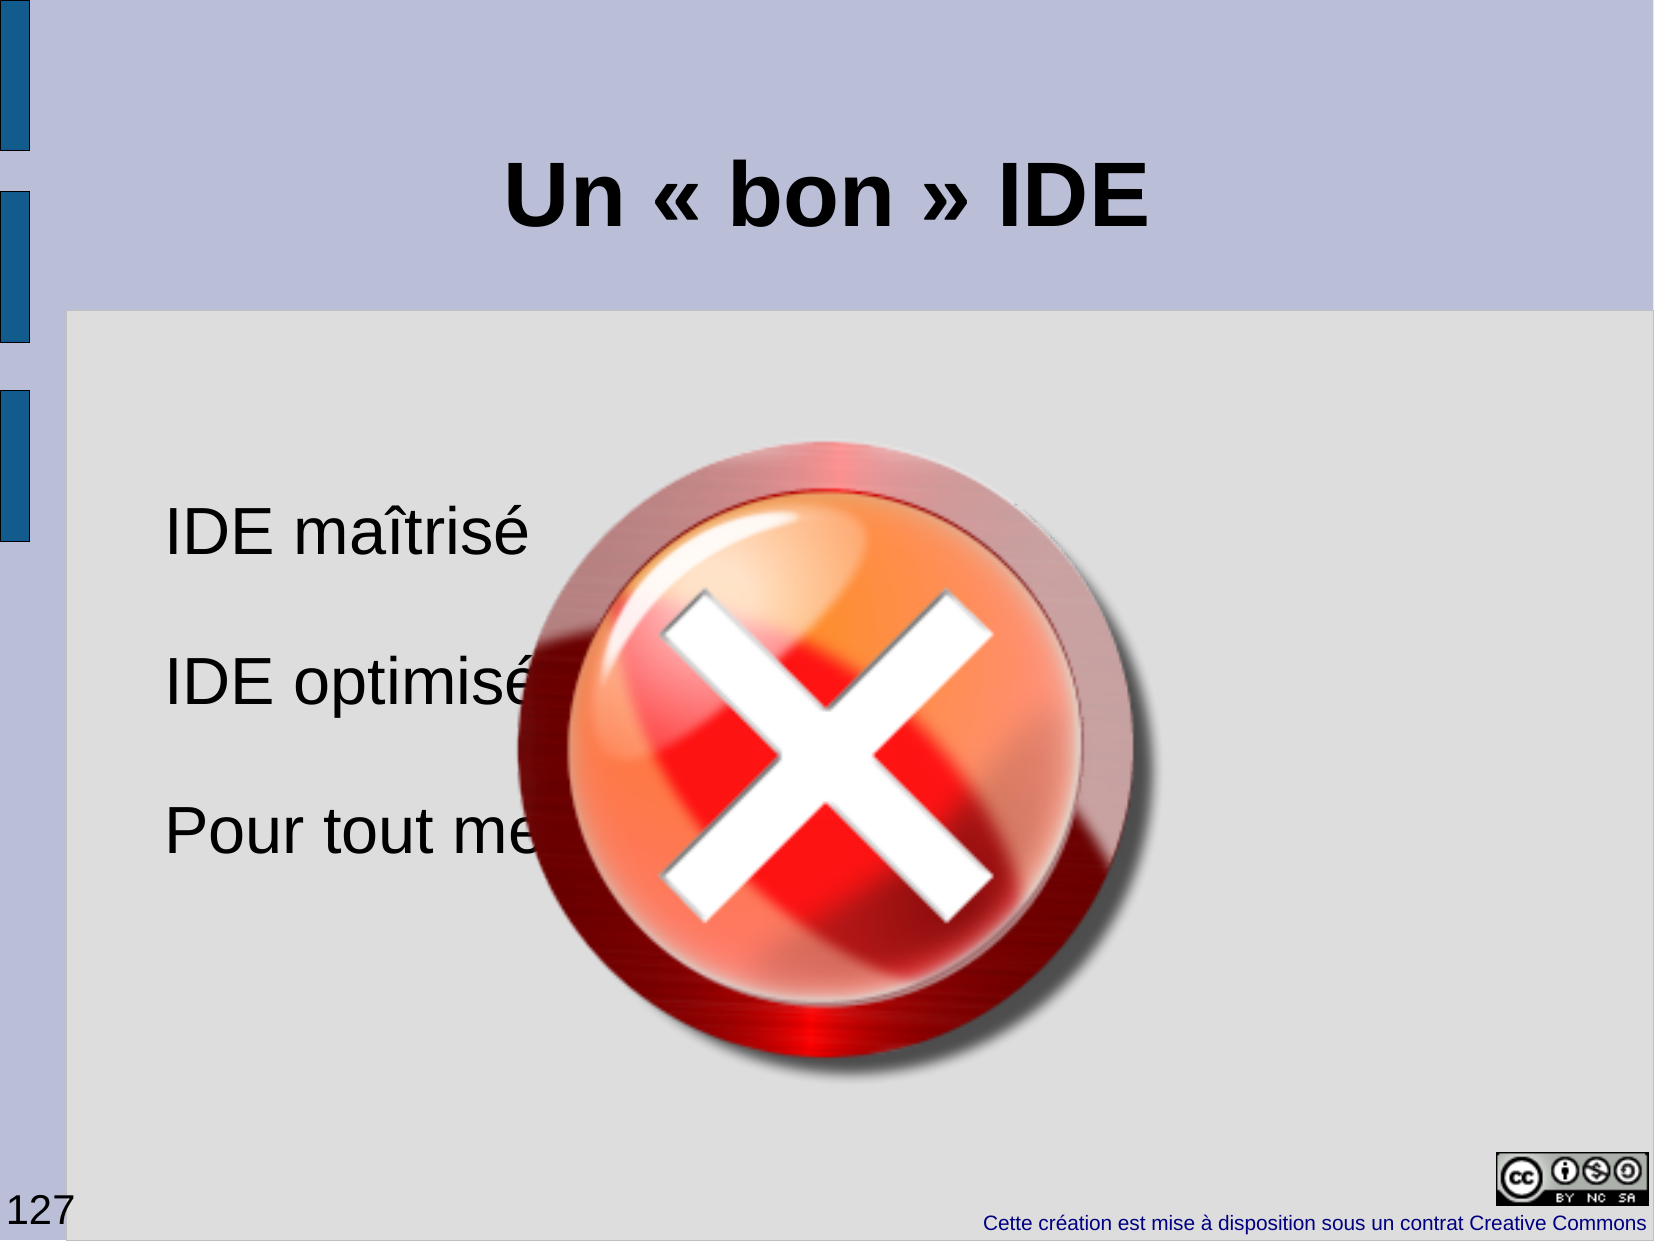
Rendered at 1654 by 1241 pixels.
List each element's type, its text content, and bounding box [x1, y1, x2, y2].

list IDE maîtrisé IDE optimisé Pour tout membre de binôme ! [152, 344, 1534, 1127]
picture [483, 407, 1170, 1094]
picture [1496, 1152, 1649, 1206]
title Un « bon » IDE [121, 91, 1534, 299]
